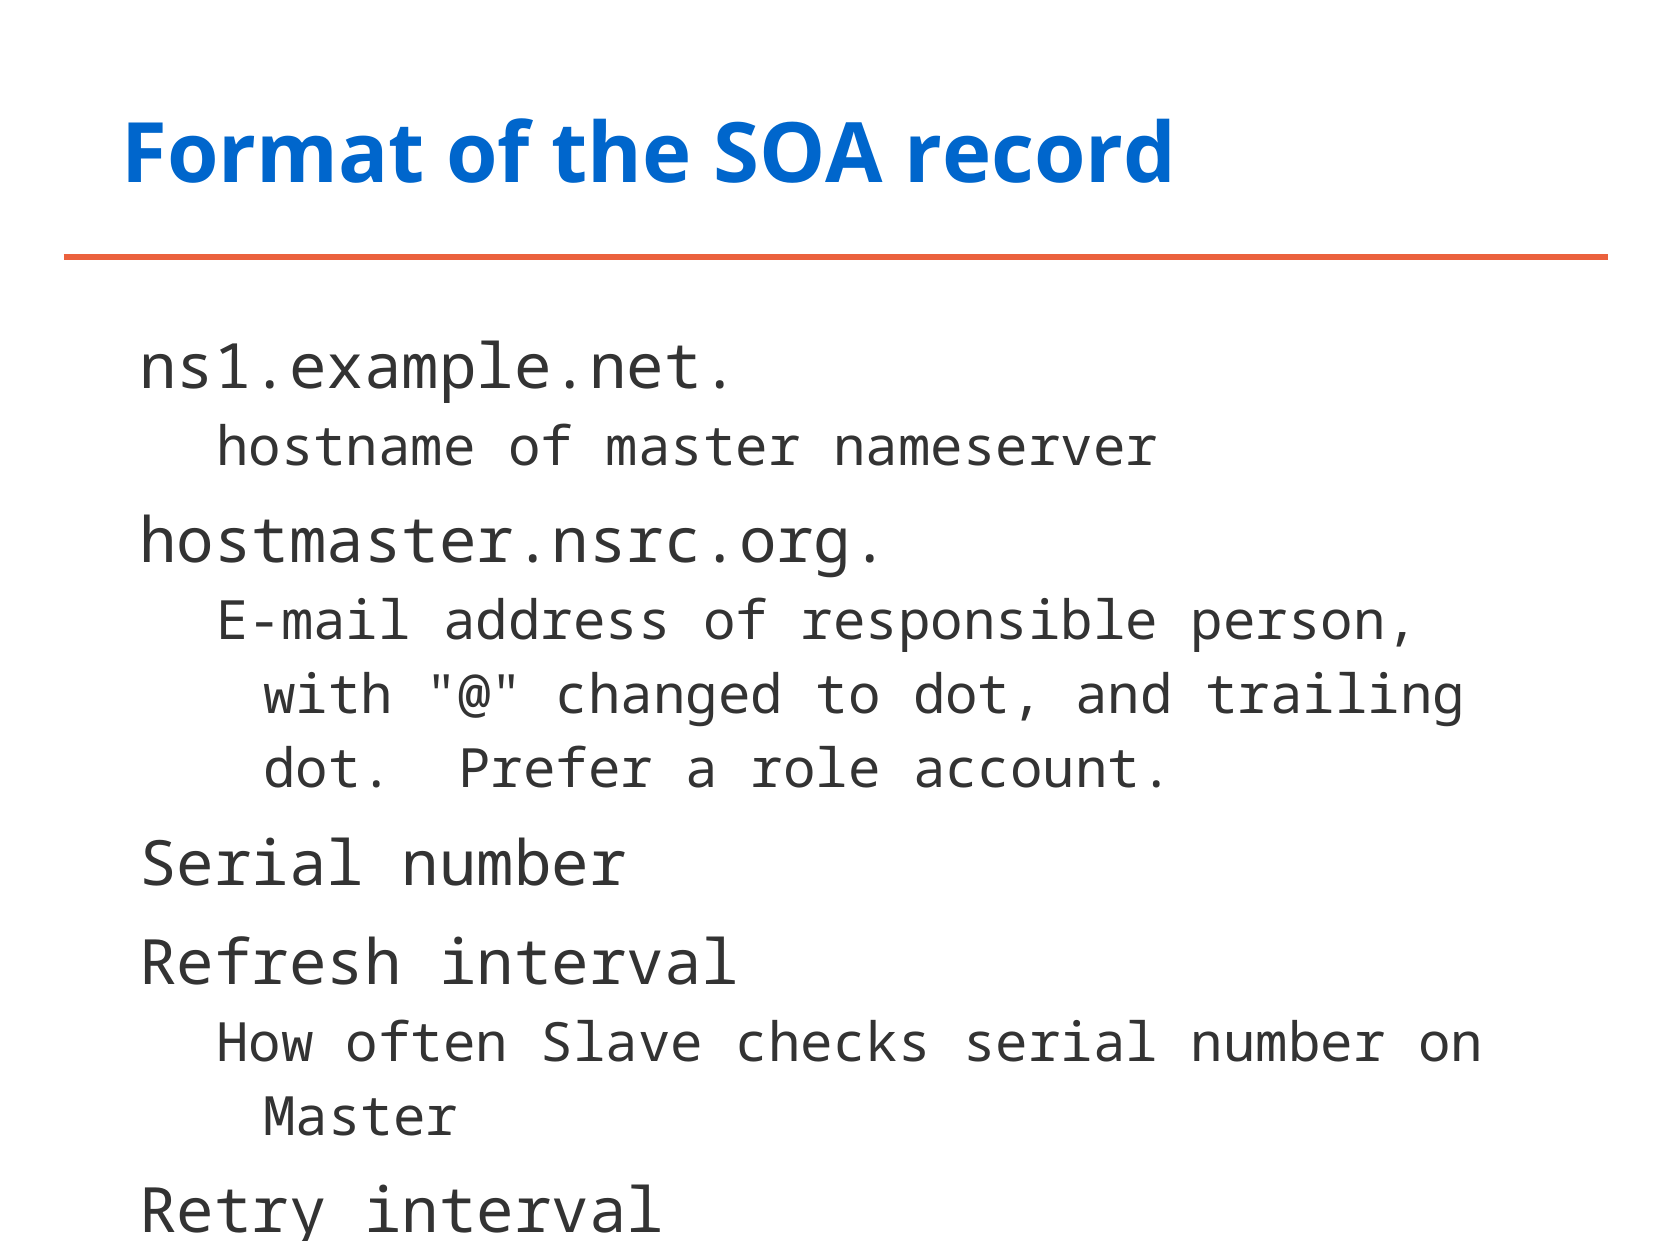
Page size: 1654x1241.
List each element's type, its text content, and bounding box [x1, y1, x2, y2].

list ns1.example.net. hostname of master nameserver hostmaster.nsrc.org. E-mail address of responsible person, with "@" changed to dot, and trailing dot. Prefer a role account. Serial number Refresh interval How often Slave checks serial number on Master Retry interval How often Slave checks serial number if the Master did not respond [121, 322, 1561, 1216]
title Format of the SOA record [121, 46, 1534, 254]
